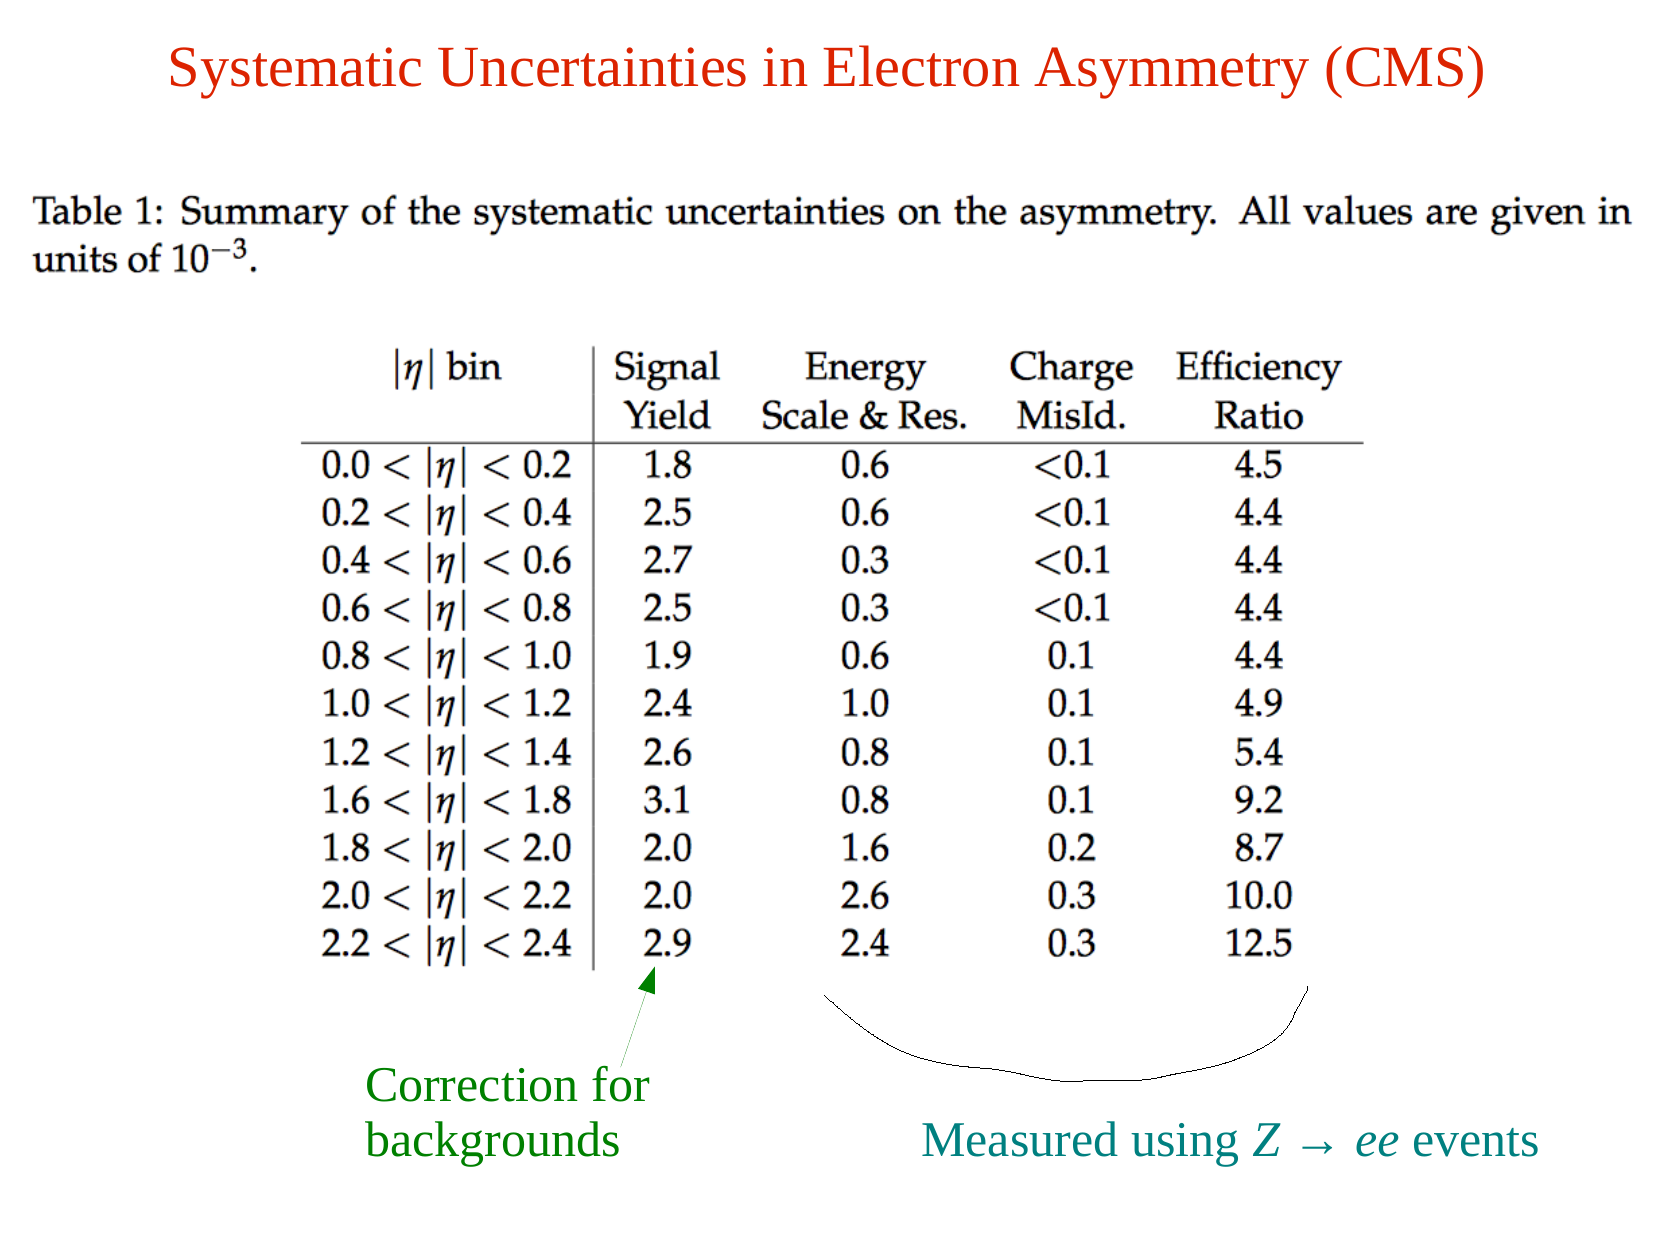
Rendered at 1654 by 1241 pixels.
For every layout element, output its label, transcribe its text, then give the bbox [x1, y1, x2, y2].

text_box Correction for backgrounds [365, 1056, 663, 1168]
picture [13, 173, 1648, 980]
title Systematic Uncertainties in Electron Asymmetry (CMS) [121, 0, 1534, 142]
text_box Measured using Z → ee events [921, 1112, 1540, 1168]
